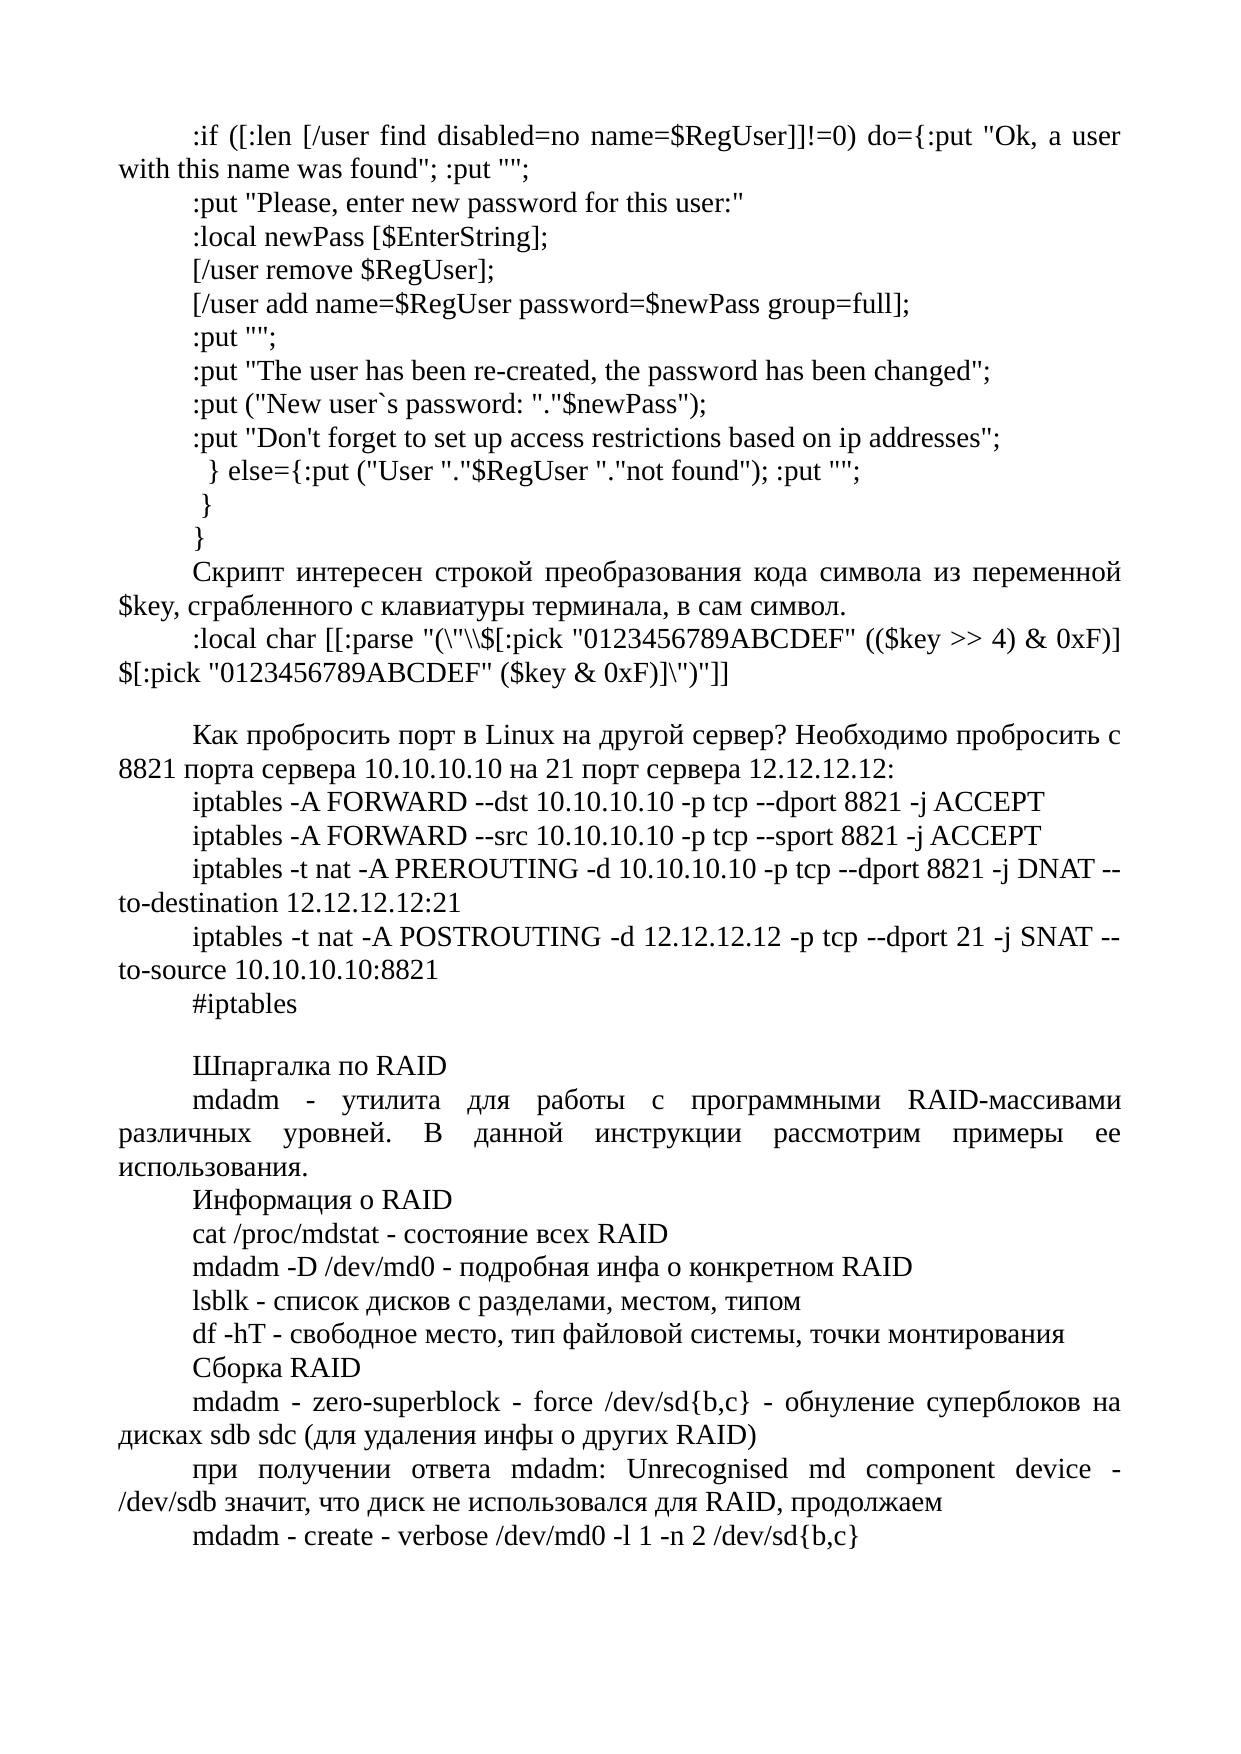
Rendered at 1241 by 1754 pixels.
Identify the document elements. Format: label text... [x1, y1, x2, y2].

text iptables -A FORWARD --dst 10.10.10.10 -p tcp --dport 8821 -j ACCEPT [118, 784, 1122, 818]
text :if ([:len [/user find disabled=no name=$RegUser]]!=0) do={:put "Ok, a user with this name was found"; :put ""; [118, 118, 1122, 185]
text :put "Please, enter new password for this user:" [118, 185, 1122, 219]
text Шпаргалка по RAID [118, 1048, 1122, 1082]
text [/user add name=$RegUser password=$newPass group=full]; [118, 286, 1122, 319]
text iptables -A FORWARD --src 10.10.10.10 -p tcp --sport 8821 -j ACCEPT [118, 818, 1122, 852]
text mdadm - create - verbose /dev/md0 -l 1 -n 2 /dev/sd{b,c} [118, 1518, 1122, 1551]
text Как пробросить порт в Linux на другой сервер? Необходимо пробросить с 8821 порта сервера 10.10.10.10 на 21 порт сервера 12.12.12.12: [118, 717, 1122, 784]
text Информация о RAID [118, 1182, 1122, 1216]
text } [118, 521, 1122, 554]
text :local newPass [$EnterString]; [118, 219, 1122, 252]
text } else={:put ("User "."$RegUser "."not found"); :put ""; [118, 453, 1122, 487]
text mdadm -D /dev/md0 - подробная инфа о конкретном RAID [118, 1249, 1122, 1283]
text iptables -t nat -A POSTROUTING -d 12.12.12.12 -p tcp --dport 21 -j SNAT --to-source 10.10.10.10:8821 [118, 919, 1122, 986]
text #iptables [118, 986, 1122, 1019]
text iptables -t nat -A PREROUTING -d 10.10.10.10 -p tcp --dport 8821 -j DNAT --to-destination 12.12.12.12:21 [118, 852, 1122, 919]
text lsblk - список дисков с разделами, местом, типом [118, 1283, 1122, 1317]
text } [118, 487, 1122, 521]
text mdadm - zero-superblock - force /dev/sd{b,c} - обнуление суперблоков на дисках sdb sdc (для удаления инфы о других RAID) [118, 1384, 1122, 1451]
text Сборка RAID [118, 1350, 1122, 1384]
text mdadm - утилита для работы с программными RAID-массивами различных уровней. В данной инструкции рассмотрим примеры ее использования. [118, 1082, 1122, 1182]
text :put ""; [118, 319, 1122, 353]
text :local char [[:parse "(\"\\$[:pick "0123456789ABCDEF" (($key >> 4) & 0xF)]$[:pick "0123456789ABCDEF" ($key & 0xF)]\")"]] [118, 621, 1122, 688]
text :put ("New user`s password: "."$newPass"); [118, 386, 1122, 420]
text [/user remove $RegUser]; [118, 252, 1122, 286]
text cat /proc/mdstat - состояние всех RAID [118, 1216, 1122, 1249]
text df -hT - свободное место, тип файловой системы, точки монтирования [118, 1317, 1122, 1350]
text :put "The user has been re-created, the password has been changed"; [118, 353, 1122, 386]
text Скрипт интересен строкой преобразования кода символа из переменной $key, сграбленного с клавиатуры терминала, в сам символ. [118, 554, 1122, 621]
text при получении ответа mdadm: Unrecognised md component device - /dev/sdb значит, что диск не использовался для RAID, продолжаем [118, 1451, 1122, 1518]
text :put "Don't forget to set up access restrictions based on ip addresses"; [118, 420, 1122, 453]
